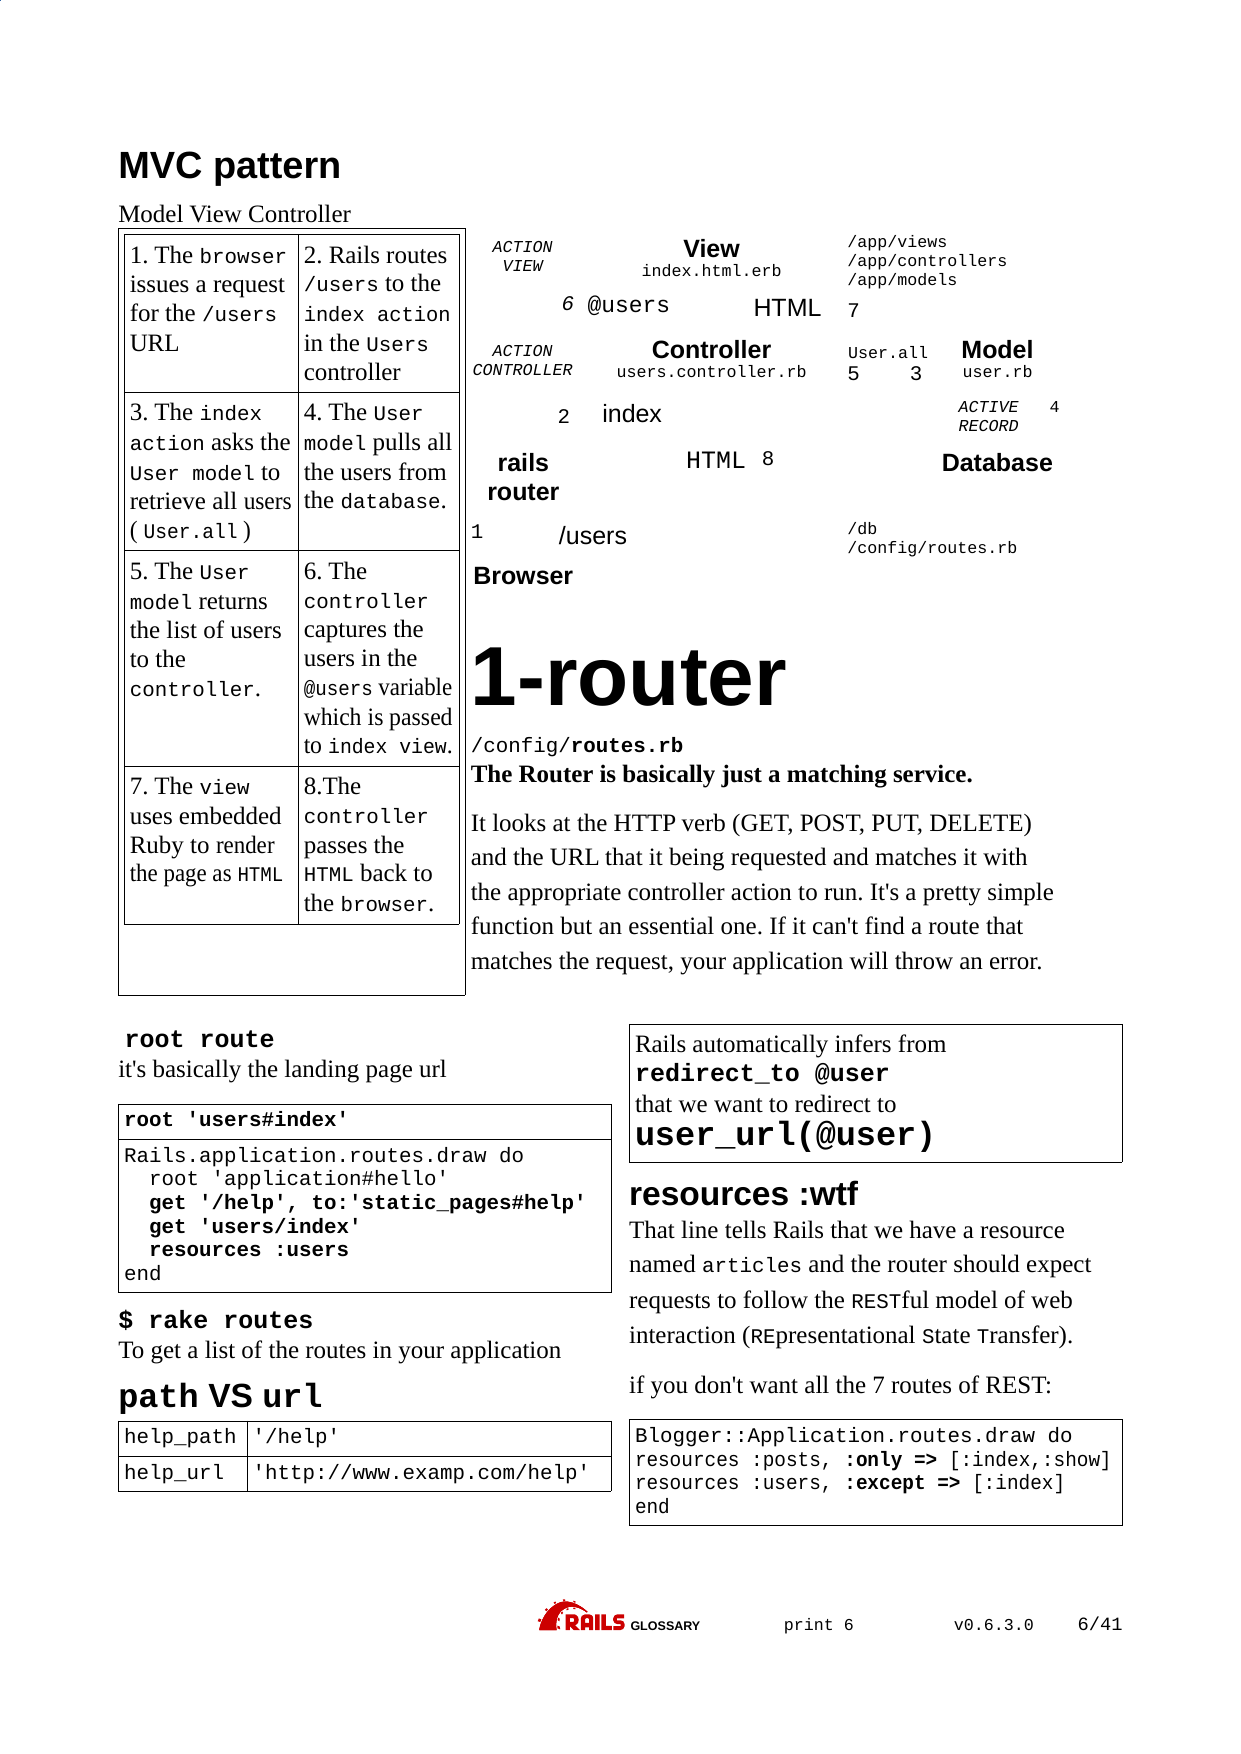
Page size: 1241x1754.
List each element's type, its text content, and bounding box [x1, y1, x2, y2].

table_header 1. The browser issues a request for the /users URL [125, 235, 298, 392]
table_cell [756, 393, 934, 442]
table_header '/help' [248, 1422, 611, 1456]
text if you don't want all the 7 routes of REST: [629, 1370, 1122, 1399]
table_cell 6 [466, 287, 581, 329]
text To get a list of the routes in your application [118, 1336, 611, 1364]
table_cell [634, 442, 676, 515]
table_cell [676, 555, 733, 596]
table_cell 3. The index action asks the User model to retrieve all users ( User.all ) [125, 393, 298, 550]
table_header Rails automatically infers from redirect_to @user that we want to redirect to user_url(@user) [630, 1025, 1122, 1162]
text That line tells Rails that we have a resource named articles and the router should expect requests to follow the RESTful model of web interaction (REpresentational State Transfer). [629, 1215, 1122, 1350]
table_cell 2 [552, 393, 581, 442]
table_cell 1 [466, 515, 552, 555]
table_cell [756, 555, 841, 596]
table_cell 5. The User model returns the list of users to the controller. [125, 551, 298, 766]
table_cell HTML [676, 442, 756, 515]
table_header help_path [119, 1422, 247, 1456]
table_cell [733, 515, 756, 555]
table_cell ACTION CONTROLLER [466, 329, 581, 393]
subtitle resources :wtf [629, 1173, 1122, 1212]
table_cell 1-router /config/routes.rb The Router is basically just a matching service. It looks at the HTTP verb (GET, POST, PUT, DELETE) and the URL that it being requested and matches it with the appropriate controller action to run. It's a pretty simple function but an essential one. If it can't find a route that matches the request, your application will throw an error. [466, 596, 1060, 995]
table_cell HTML [733, 287, 841, 329]
table_cell rails router [466, 442, 581, 515]
table_cell User.all 5 3 [841, 329, 934, 393]
text it's basically the landing page url [118, 1054, 611, 1083]
table_cell Model user.rb [935, 329, 1060, 393]
text root route [118, 1024, 611, 1054]
table_cell ACTIVE RECORD [935, 393, 1044, 442]
table_cell 4. The User model pulls all the users from the database. [299, 393, 459, 550]
table_cell [756, 515, 841, 555]
text Model View Controller [118, 199, 1122, 228]
table_cell Controller users.controller.rb [581, 329, 841, 393]
table_cell [466, 393, 552, 442]
table_cell 8 [756, 442, 934, 515]
table_header View index.html.erb [581, 228, 841, 287]
table_cell [676, 515, 733, 555]
table_header [119, 229, 465, 995]
table_cell Database [935, 442, 1060, 515]
table_cell [634, 515, 676, 555]
subtitle MVC pattern [118, 143, 611, 187]
table_cell Browser [466, 555, 581, 596]
table_cell [581, 555, 634, 596]
table_cell [676, 287, 733, 329]
subtitle $ rake routes [118, 1307, 611, 1336]
table_cell /db /config/routes.rb [841, 515, 1060, 596]
table_cell [733, 555, 756, 596]
table_cell 8.The controller passes the HTML back to the browser. [299, 767, 459, 923]
table_header 2. Rails routes /users to the index action in the Users controller [299, 235, 459, 392]
table_cell [733, 393, 756, 442]
table_cell Rails.application.routes.draw do root 'application#hello' get '/help', to:'static_pages#help' get 'users/index' resources :users end [119, 1140, 611, 1292]
table_cell 4 [1044, 393, 1060, 442]
table_header Blogger::Application.routes.draw do resources :posts, :only => [:index,:show] resources :users, :except => [:index] end [630, 1420, 1122, 1525]
table_cell 7. The view uses embedded Ruby to render the page as HTML [125, 767, 298, 923]
subtitle path VS url [118, 1376, 611, 1418]
table_header /app/views /app/controllers /app/models 7 [841, 228, 1060, 329]
table_cell [676, 393, 733, 442]
table_cell @users [581, 287, 676, 329]
table_cell [581, 442, 634, 515]
table_cell help_url [119, 1457, 247, 1491]
table_cell [634, 555, 676, 596]
table_header ACTION VIEW [466, 228, 581, 287]
table_cell 'http://www.examp.com/help' [248, 1457, 611, 1491]
table_header root 'users#index' [119, 1105, 611, 1139]
table_cell /users [552, 515, 634, 555]
table_cell index [581, 393, 676, 442]
table_cell 6. The controller captures the users in the @users variable which is passed to index view. [299, 551, 459, 766]
